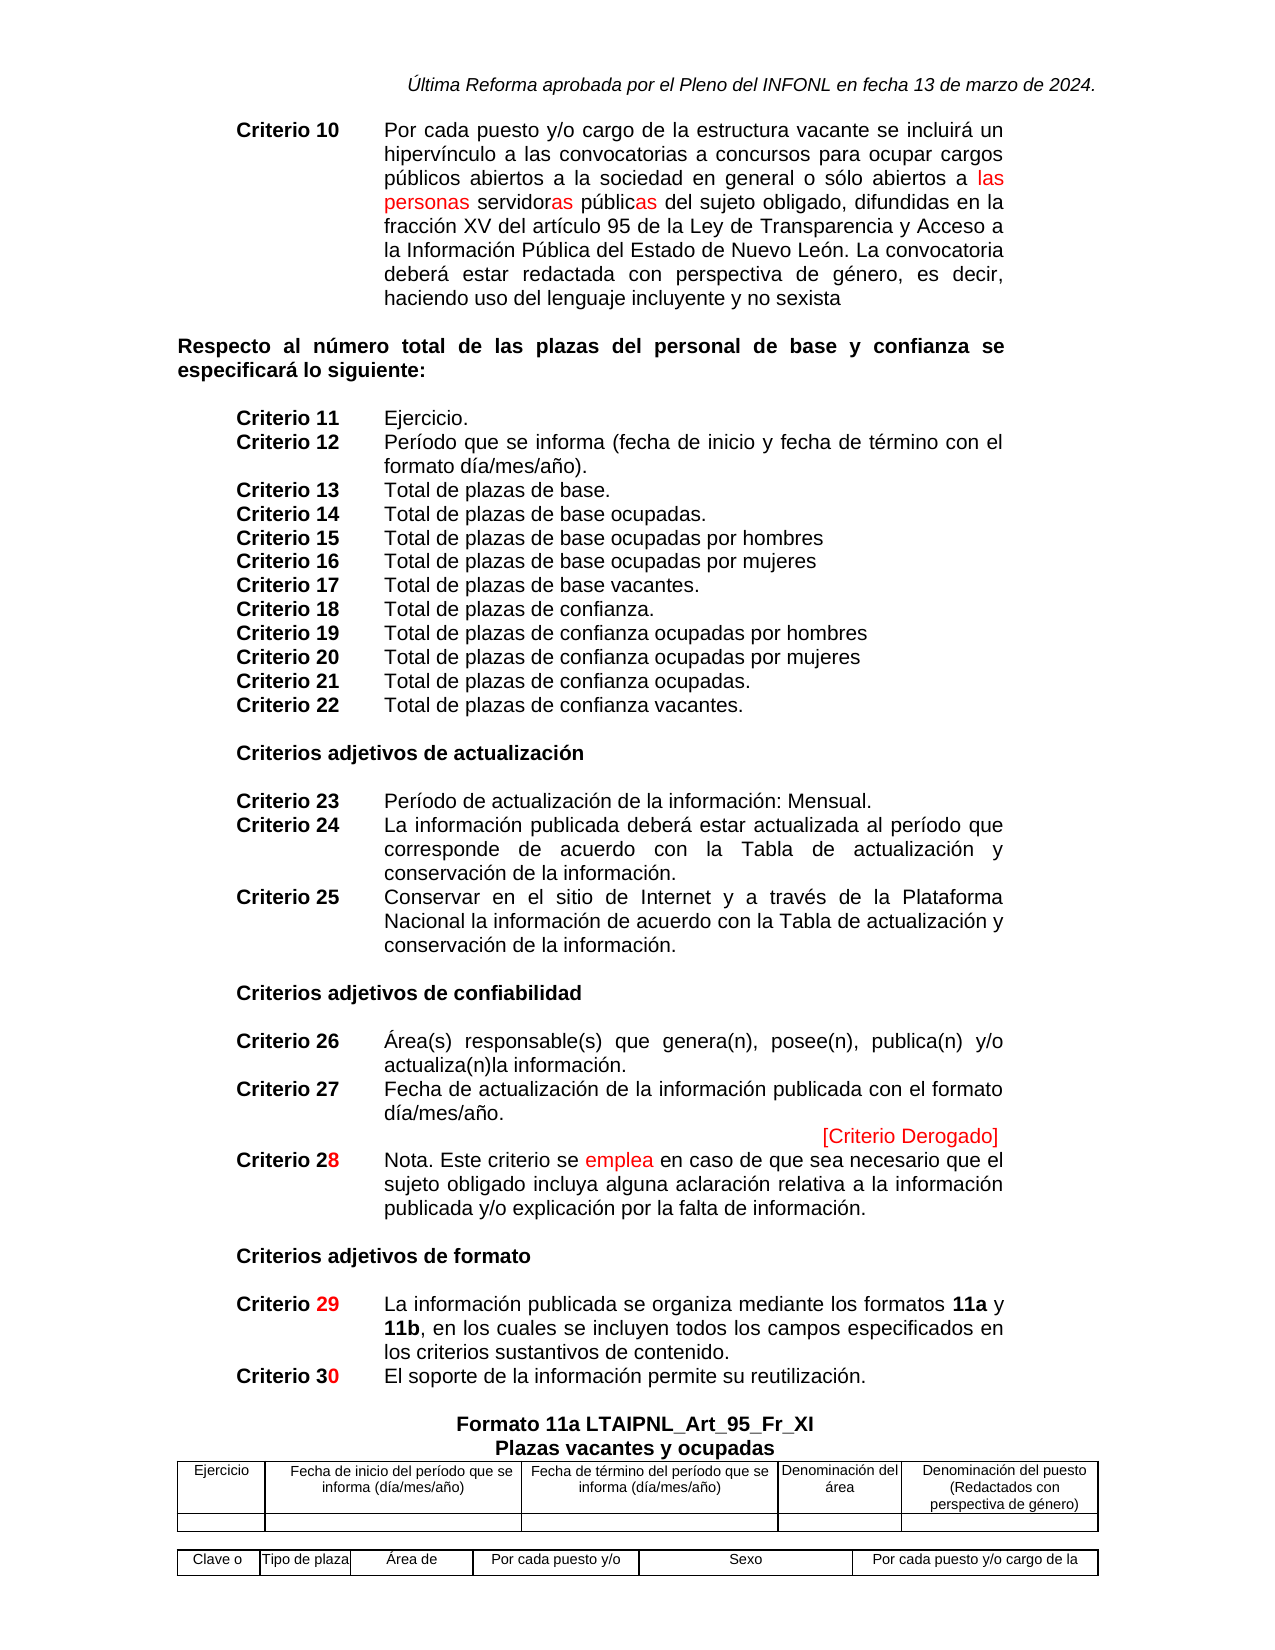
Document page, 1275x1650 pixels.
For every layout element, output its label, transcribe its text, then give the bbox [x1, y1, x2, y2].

text Criterio 21 Total de plazas de confianza ocupadas. [236, 669, 1004, 693]
text Criterio 13 Total de plazas de base. [236, 477, 1004, 501]
text Criterios adjetivos de actualización [236, 741, 1004, 765]
text Criterio 22 Total de plazas de confianza vacantes. [236, 693, 1004, 717]
table_cell [779, 1514, 901, 1531]
table_header Fecha de término del período que se informa (día/mes/año) [522, 1462, 777, 1512]
text Criterio 25 Conservar en el sitio de Internet y a través de la Plataforma Nacional la información de acuerdo con la Tabla de actualización y conservación de la información. [236, 885, 1004, 957]
table_header Por cada puesto y/o [474, 1551, 638, 1575]
table_header Fecha de inicio del período que se informa (día/mes/año) [266, 1462, 521, 1512]
text Criterio 23 Período de actualización de la información: Mensual. [236, 789, 1004, 813]
text Criterio 27 Fecha de actualización de la información publicada con el formato día/mes/año. [236, 1076, 1004, 1124]
table_header Denominación del área [779, 1462, 901, 1512]
text Criterio 19 Total de plazas de confianza ocupadas por hombres [236, 621, 1004, 645]
text Criterio 17 Total de plazas de base vacantes. [236, 573, 1004, 597]
text [Criterio Derogado] [236, 1124, 1004, 1148]
table_cell [902, 1514, 1097, 1531]
text Criterio 18 Total de plazas de confianza. [236, 597, 1004, 621]
table_header Denominación del puesto (Redactados con perspectiva de género) [902, 1462, 1097, 1512]
table_header Clave o [178, 1551, 259, 1575]
text Criterio 30 El soporte de la información permite su reutilización. [236, 1364, 1004, 1388]
table_header Tipo de plaza [261, 1551, 350, 1575]
text Criterio 14 Total de plazas de base ocupadas. [236, 501, 1004, 525]
text Criterios adjetivos de confiabilidad [236, 981, 1004, 1004]
text Criterio 15 Total de plazas de base ocupadas por hombres [236, 525, 1004, 549]
table_header Ejercicio [178, 1462, 264, 1512]
text Criterio 12 Período que se informa (fecha de inicio y fecha de término con el formato día/mes/año). [236, 429, 1004, 477]
text Respecto al número total de las plazas del personal de base y confianza se especificará lo siguiente: [177, 334, 1006, 382]
text Criterio 20 Total de plazas de confianza ocupadas por mujeres [236, 645, 1004, 669]
text Criterio 10 Por cada puesto y/o cargo de la estructura vacante se incluirá un hipervínculo a las convocatorias a concursos para ocupar cargos públicos abiertos a la sociedad en general o sólo abiertos a las personas servidoras públicas del sujeto obligado, difundidas en la fracción XV del artículo 95 de la Ley de Transparencia y Acceso a la Información Pública del Estado de Nuevo León. La convocatoria deberá estar redactada con perspectiva de género, es decir, haciendo uso del lenguaje incluyente y no sexista [236, 118, 1004, 310]
text Criterio 16 Total de plazas de base ocupadas por mujeres [236, 549, 1004, 573]
table_header Área de [351, 1551, 472, 1575]
text Criterio 11 Ejercicio. [236, 406, 1004, 429]
table_header Sexo [640, 1551, 852, 1575]
text Plazas vacantes y ocupadas [177, 1436, 1093, 1460]
table_cell [266, 1514, 521, 1531]
text Criterio 24 La información publicada deberá estar actualizada al período que corresponde de acuerdo con la Tabla de actualización y conservación de la información. [236, 813, 1004, 885]
text Criterios adjetivos de formato [236, 1244, 1004, 1268]
table_header Por cada puesto y/o cargo de la [853, 1551, 1097, 1575]
table_cell [522, 1514, 777, 1531]
text Criterio 29 La información publicada se organiza mediante los formatos 11a y 11b, en los cuales se incluyen todos los campos especificados en los criterios sustantivos de contenido. [236, 1292, 1004, 1364]
text Formato 11a LTAIPNL_Art_95_Fr_XI [177, 1412, 1093, 1436]
text Criterio 28 Nota. Este criterio se emplea en caso de que sea necesario que el sujeto obligado incluya alguna aclaración relativa a la información publicada y/o explicación por la falta de información. [236, 1148, 1004, 1220]
table_cell [178, 1514, 264, 1531]
text Criterio 26 Área(s) responsable(s) que genera(n), posee(n), publica(n) y/o actualiza(n)la información. [236, 1028, 1004, 1076]
